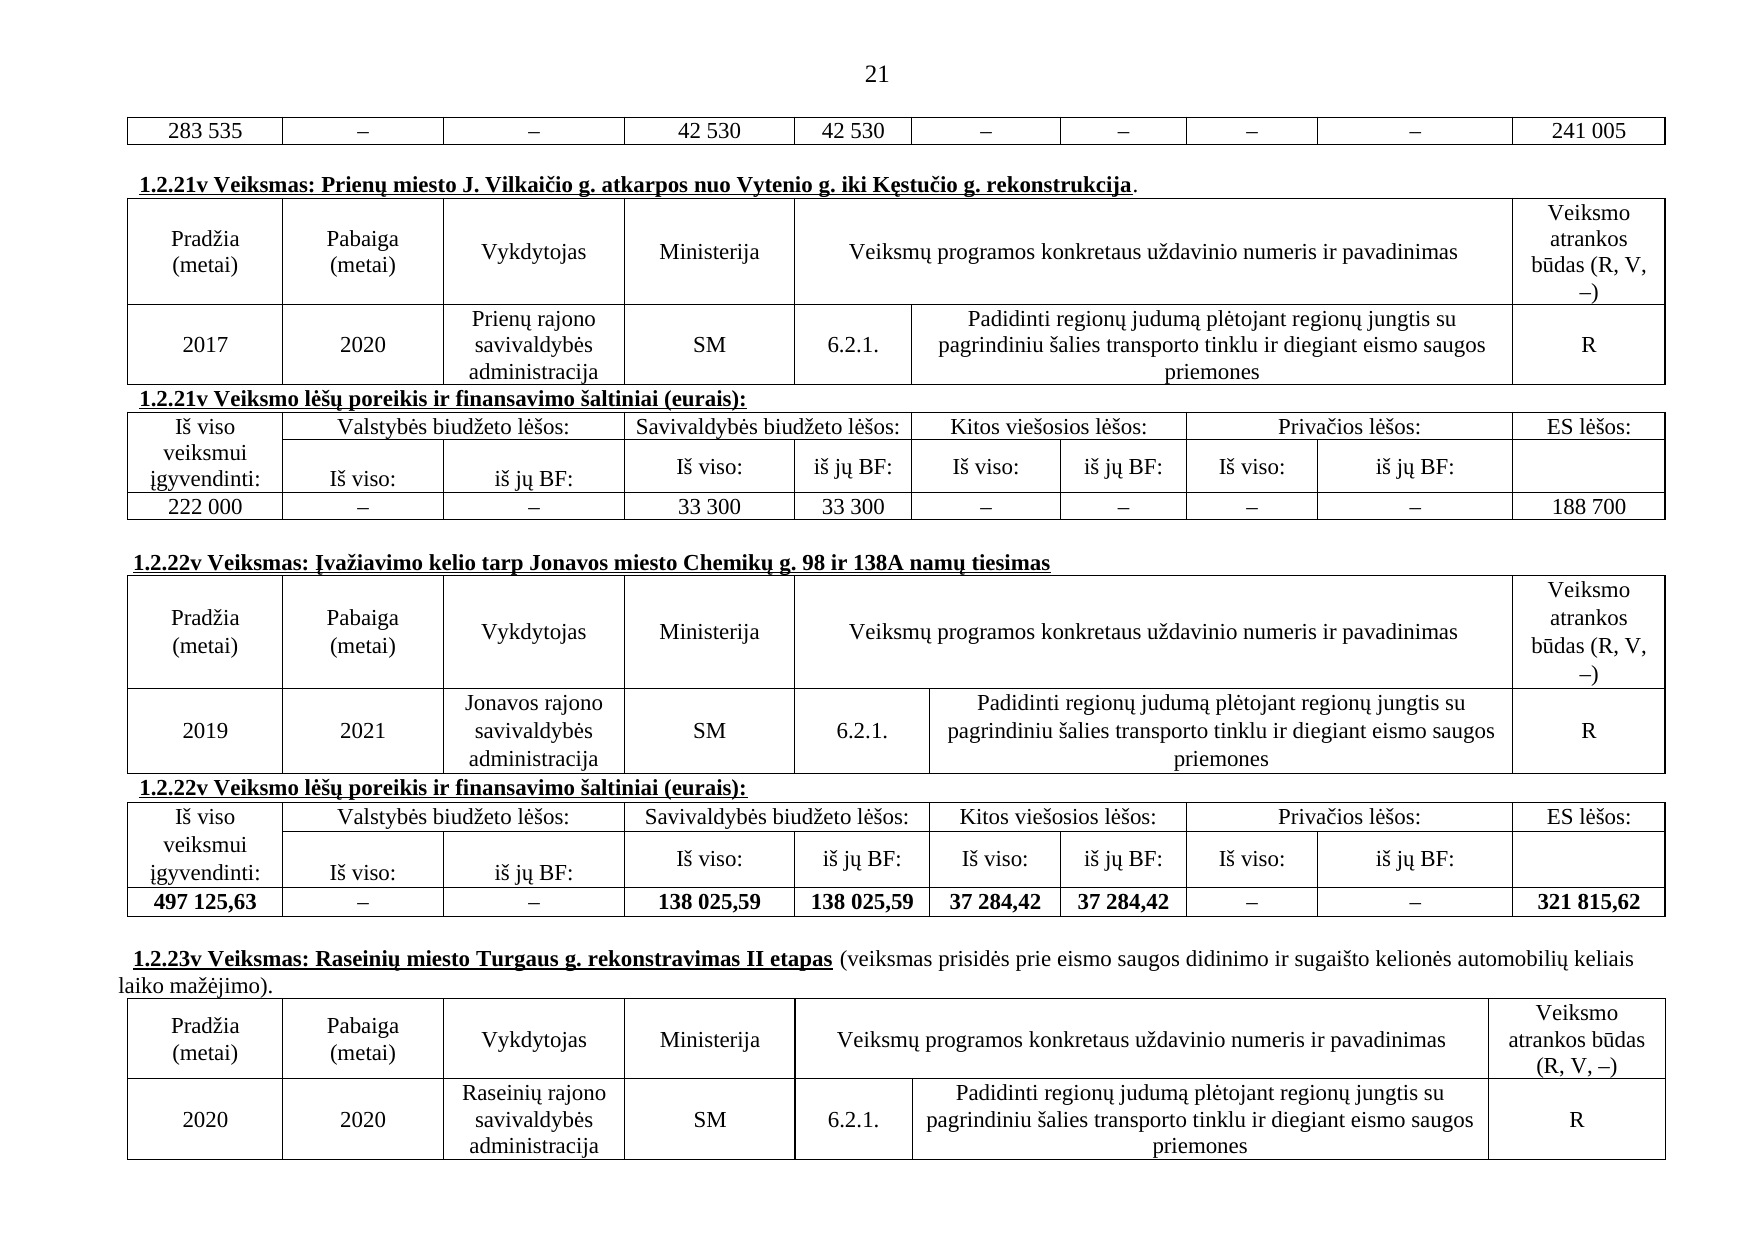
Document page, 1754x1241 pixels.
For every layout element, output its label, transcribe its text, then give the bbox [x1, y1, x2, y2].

table_cell – [1318, 493, 1512, 519]
table_cell 2019 [128, 689, 282, 773]
table_cell – [444, 118, 624, 144]
table_cell ES lėšos: [1513, 803, 1664, 831]
table_cell Padidinti regionų judumą plėtojant regionų jungtis su pagrindiniu šalies transporto tinklu ir diegiant eismo saugos priemones [912, 305, 1512, 384]
table_cell iš jų BF: [1318, 832, 1512, 887]
table_cell 321 815,62 [1513, 888, 1664, 916]
table_cell Veiksmo atrankos būdas (R, V, –) [1513, 199, 1664, 304]
table_cell Padidinti regionų judumą plėtojant regionų jungtis su pagrindiniu šalies transporto tinklu ir diegiant eismo saugos priemones [913, 1079, 1488, 1158]
table_cell – [1187, 118, 1317, 144]
table_cell Privačios lėšos: [1187, 413, 1512, 439]
table_cell SM [625, 689, 794, 773]
table_cell 42 530 [795, 118, 911, 144]
table_cell 2020 [283, 305, 443, 384]
table_cell – [283, 118, 443, 144]
table_header Veiksmo atrankos būdas (R, V, –) [1489, 999, 1665, 1078]
table_cell Iš viso veiksmui įgyvendinti: [128, 803, 282, 887]
table_cell 138 025,59 [795, 888, 929, 916]
table_cell Iš viso: [283, 440, 443, 492]
table_cell SM [625, 305, 794, 384]
table_cell 283 535 [128, 118, 282, 144]
table_cell Jonavos rajono savivaldybės administracija [444, 689, 624, 773]
table_cell 2020 [128, 1079, 282, 1158]
table_cell – [283, 493, 443, 519]
table_header Pabaiga (metai) [283, 999, 443, 1078]
table_cell Valstybės biudžeto lėšos: [283, 413, 624, 439]
table_cell – [444, 888, 624, 916]
table_cell Iš viso: [912, 440, 1060, 492]
table_cell Kitos viešosios lėšos: [930, 803, 1186, 831]
table_cell SM [625, 1079, 794, 1158]
table_header Vykdytojas [444, 576, 624, 688]
table_header Vykdytojas [444, 999, 624, 1078]
table_cell – [1187, 888, 1317, 916]
table_cell Iš viso: [625, 440, 794, 492]
table_cell Iš viso: [930, 832, 1060, 887]
table_header Veiksmų programos konkretaus uždavinio numeris ir pavadinimas [795, 576, 1512, 688]
table_cell iš jų BF: [444, 440, 624, 492]
table_cell 33 300 [795, 493, 911, 519]
table_cell – [1318, 888, 1512, 916]
text 1.2.22v Veiksmas: Įvažiavimo kelio tarp Jonavos miesto Chemikų g. 98 ir 138A namų tiesimas [133, 549, 1636, 575]
table_cell 138 025,59 [625, 888, 794, 916]
table_header Pabaiga (metai) [283, 576, 443, 688]
table_cell 2021 [283, 689, 443, 773]
table_cell 6.2.1. [796, 1079, 912, 1158]
table_header Veiksmų programos konkretaus uždavinio numeris ir pavadinimas [796, 999, 1488, 1078]
table_cell Padidinti regionų judumą plėtojant regionų jungtis su pagrindiniu šalies transporto tinklu ir diegiant eismo saugos priemones [930, 689, 1512, 773]
text 1.2.23v Veiksmas: Raseinių miesto Turgaus g. rekonstravimas II etapas (veiksmas prisidės prie eismo saugos didinimo ir sugaišto kelionės automobilių keliais laiko mažėjimo). [118, 946, 1636, 998]
table_cell 6.2.1. [795, 689, 929, 773]
table_cell [1513, 440, 1664, 492]
table_cell Iš viso veiksmui įgyvendinti: [128, 413, 282, 492]
table_cell – [444, 493, 624, 519]
table_cell iš jų BF: [1318, 440, 1512, 492]
table_cell 188 700 [1513, 493, 1664, 519]
table_cell – [1318, 118, 1512, 144]
table_cell Ministerija [625, 199, 794, 304]
table_cell 1.2.21v Veiksmo lėšų poreikis ir finansavimo šaltiniai (eurais): [128, 385, 1665, 412]
table_cell Iš viso: [1187, 440, 1317, 492]
table_cell – [912, 493, 1060, 519]
table_cell 37 284,42 [930, 888, 1060, 916]
table_cell 2020 [283, 1079, 443, 1158]
table_cell Savivaldybės biudžeto lėšos: [625, 803, 929, 831]
table_cell Privačios lėšos: [1187, 803, 1512, 831]
table_header Veiksmo atrankos būdas (R, V, –) [1513, 576, 1664, 688]
table_cell iš jų BF: [1061, 440, 1186, 492]
table_cell 6.2.1. [795, 305, 911, 384]
table_cell 222 000 [128, 493, 282, 519]
table_cell Vykdytojas [444, 199, 624, 304]
table_cell iš jų BF: [795, 832, 929, 887]
table_cell Savivaldybės biudžeto lėšos: [625, 413, 911, 439]
table_cell R [1489, 1079, 1665, 1158]
table_header 1.2.21v Veiksmas: Prienų miesto J. Vilkaičio g. atkarpos nuo Vytenio g. iki Kęstučio g. rekonstrukcija. [128, 171, 1665, 198]
table_cell Iš viso: [283, 832, 443, 887]
table_cell Valstybės biudžeto lėšos: [283, 803, 624, 831]
table_cell Iš viso: [625, 832, 794, 887]
table_cell – [912, 118, 1060, 144]
table_header Pradžia (metai) [128, 576, 282, 688]
table_cell 37 284,42 [1061, 888, 1186, 916]
table_cell R [1513, 689, 1664, 773]
table_cell 241 005 [1513, 118, 1664, 144]
table_header Pradžia (metai) [128, 999, 282, 1078]
table_cell iš jų BF: [444, 832, 624, 887]
table_cell Raseinių rajono savivaldybės administracija [444, 1079, 624, 1158]
table_cell Pradžia (metai) [128, 199, 282, 304]
table_cell – [1061, 118, 1186, 144]
table_header Ministerija [625, 576, 794, 688]
table_cell – [1187, 493, 1317, 519]
table_cell – [283, 888, 443, 916]
table_cell 2017 [128, 305, 282, 384]
table_cell Pabaiga (metai) [283, 199, 443, 304]
table_cell 33 300 [625, 493, 794, 519]
table_cell Kitos viešosios lėšos: [912, 413, 1186, 439]
table_cell 1.2.22v Veiksmo lėšų poreikis ir finansavimo šaltiniai (eurais): [128, 774, 1665, 802]
table_cell [1513, 832, 1664, 887]
table_header Ministerija [625, 999, 794, 1078]
table_cell R [1513, 305, 1664, 384]
table_cell iš jų BF: [795, 440, 911, 492]
table_cell ES lėšos: [1513, 413, 1664, 439]
table_cell Veiksmų programos konkretaus uždavinio numeris ir pavadinimas [795, 199, 1512, 304]
table_cell 42 530 [625, 118, 794, 144]
table_cell Iš viso: [1187, 832, 1317, 887]
table_cell Prienų rajono savivaldybės administracija [444, 305, 624, 384]
table_cell 497 125,63 [128, 888, 282, 916]
table_cell – [1061, 493, 1186, 519]
table_cell iš jų BF: [1061, 832, 1186, 887]
